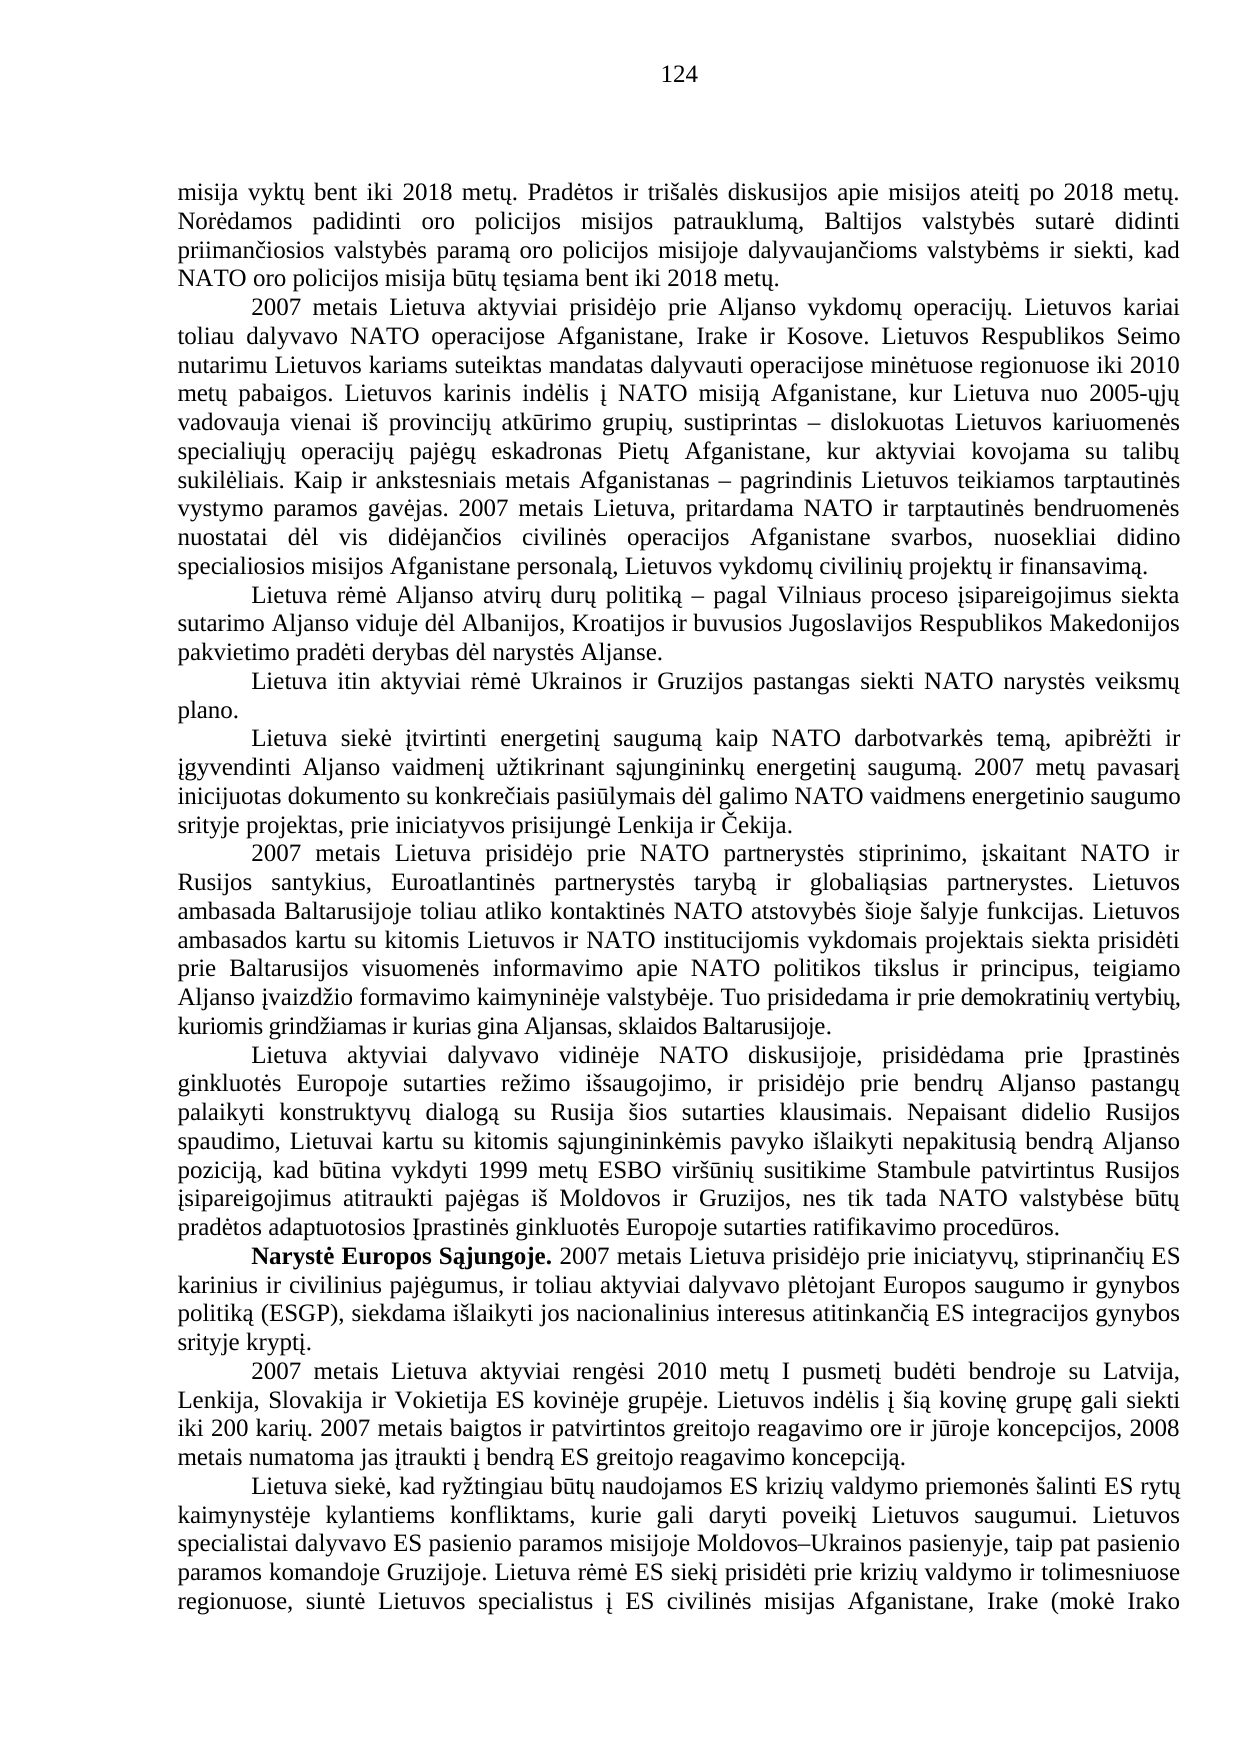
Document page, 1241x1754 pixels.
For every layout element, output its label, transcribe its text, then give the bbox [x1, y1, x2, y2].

text Lietuva siekė įtvirtinti energetinį saugumą kaip NATO darbotvarkės temą, apibrėžti ir įgyvendinti Aljanso vaidmenį užtikrinant sąjungininkų energetinį saugumą. 2007 metų pavasarį inicijuotas dokumento su konkrečiais pasiūlymais dėl galimo NATO vaidmens energetinio saugumo srityje projektas, prie iniciatyvos prisijungė Lenkija ir Čekija. [177, 723, 1181, 838]
text Narystė Europos Sąjungoje. 2007 metais Lietuva prisidėjo prie iniciatyvų, stiprinančių ES karinius ir civilinius pajėgumus, ir toliau aktyviai dalyvavo plėtojant Europos saugumo ir gynybos politiką (ESGP), siekdama išlaikyti jos nacionalinius interesus atitinkančią ES integracijos gynybos srityje kryptį. [177, 1241, 1181, 1356]
text Lietuva itin aktyviai rėmė Ukrainos ir Gruzijos pastangas siekti NATO narystės veiksmų plano. [177, 666, 1181, 723]
text 2007 metais Lietuva aktyviai rengėsi 2010 metų I pusmetį budėti bendroje su Latvija, Lenkija, Slovakija ir Vokietija ES kovinėje grupėje. Lietuvos indėlis į šią kovinę grupę gali siekti iki 200 karių. 2007 metais baigtos ir patvirtintos greitojo reagavimo ore ir jūroje koncepcijos, 2008 metais numatoma jas įtraukti į bendrą ES greitojo reagavimo koncepciją. [177, 1356, 1181, 1471]
text misija vyktų bent iki 2018 metų. Pradėtos ir trišalės diskusijos apie misijos ateitį po 2018 metų. Norėdamos padidinti oro policijos misijos patrauklumą, Baltijos valstybės sutarė didinti priimančiosios valstybės paramą oro policijos misijoje dalyvaujančioms valstybėms ir siekti, kad NATO oro policijos misija būtų tęsiama bent iki 2018 metų. [177, 177, 1181, 292]
text 2007 metais Lietuva aktyviai prisidėjo prie Aljanso vykdomų operacijų. Lietuvos kariai toliau dalyvavo NATO operacijose Afganistane, Irake ir Kosove. Lietuvos Respublikos Seimo nutarimu Lietuvos kariams suteiktas mandatas dalyvauti operacijose minėtuose regionuose iki 2010 metų pabaigos. Lietuvos karinis indėlis į NATO misiją Afganistane, kur Lietuva nuo 2005-ųjų vadovauja vienai iš provincijų atkūrimo grupių, sustiprintas – dislokuotas Lietuvos kariuomenės specialiųjų operacijų pajėgų eskadronas Pietų Afganistane, kur aktyviai kovojama su talibų sukilėliais. Kaip ir ankstesniais metais Afganistanas – pagrindinis Lietuvos teikiamos tarptautinės vystymo paramos gavėjas. 2007 metais Lietuva, pritardama NATO ir tarptautinės bendruomenės nuostatai dėl vis didėjančios civilinės operacijos Afganistane svarbos, nuosekliai didino specialiosios misijos Afganistane personalą, Lietuvos vykdomų civilinių projektų ir finansavimą. [177, 292, 1181, 580]
text Lietuva rėmė Aljanso atvirų durų politiką – pagal Vilniaus proceso įsipareigojimus siekta sutarimo Aljanso viduje dėl Albanijos, Kroatijos ir buvusios Jugoslavijos Respublikos Makedonijos pakvietimo pradėti derybas dėl narystės Aljanse. [177, 580, 1181, 666]
text Lietuva siekė, kad ryžtingiau būtų naudojamos ES krizių valdymo priemonės šalinti ES rytų kaimynystėje kylantiems konfliktams, kurie gali daryti poveikį Lietuvos saugumui. Lietuvos specialistai dalyvavo ES pasienio paramos misijoje Moldovos–Ukrainos pasienyje, taip pat pasienio paramos komandoje Gruzijoje. Lietuva rėmė ES siekį prisidėti prie krizių valdymo ir tolimesniuose regionuose, siuntė Lietuvos specialistus į ES civilinės misijas Afganistane, Irake (mokė Irako [177, 1471, 1181, 1615]
text Lietuva aktyviai dalyvavo vidinėje NATO diskusijoje, prisidėdama prie Įprastinės ginkluotės Europoje sutarties režimo išsaugojimo, ir prisidėjo prie bendrų Aljanso pastangų palaikyti konstruktyvų dialogą su Rusija šios sutarties klausimais. Nepaisant didelio Rusijos spaudimo, Lietuvai kartu su kitomis sąjungininkėmis pavyko išlaikyti nepakitusią bendrą Aljanso poziciją, kad būtina vykdyti 1999 metų ESBO viršūnių susitikime Stambule patvirtintus Rusijos įsipareigojimus atitraukti pajėgas iš Moldovos ir Gruzijos, nes tik tada NATO valstybėse būtų pradėtos adaptuotosios Įprastinės ginkluotės Europoje sutarties ratifikavimo procedūros. [177, 1040, 1181, 1241]
text 2007 metais Lietuva prisidėjo prie NATO partnerystės stiprinimo, įskaitant NATO ir Rusijos santykius, Euroatlantinės partnerystės tarybą ir globaliąsias partnerystes. Lietuvos ambasada Baltarusijoje toliau atliko kontaktinės NATO atstovybės šioje šalyje funkcijas. Lietuvos ambasados kartu su kitomis Lietuvos ir NATO institucijomis vykdomais projektais siekta prisidėti prie Baltarusijos visuomenės informavimo apie NATO politikos tikslus ir principus, teigiamo Aljanso įvaizdžio formavimo kaimyninėje valstybėje. Tuo prisidedama ir prie demokratinių vertybių, kuriomis grindžiamas ir kurias gina Aljansas, sklaidos Baltarusijoje. [177, 838, 1181, 1040]
